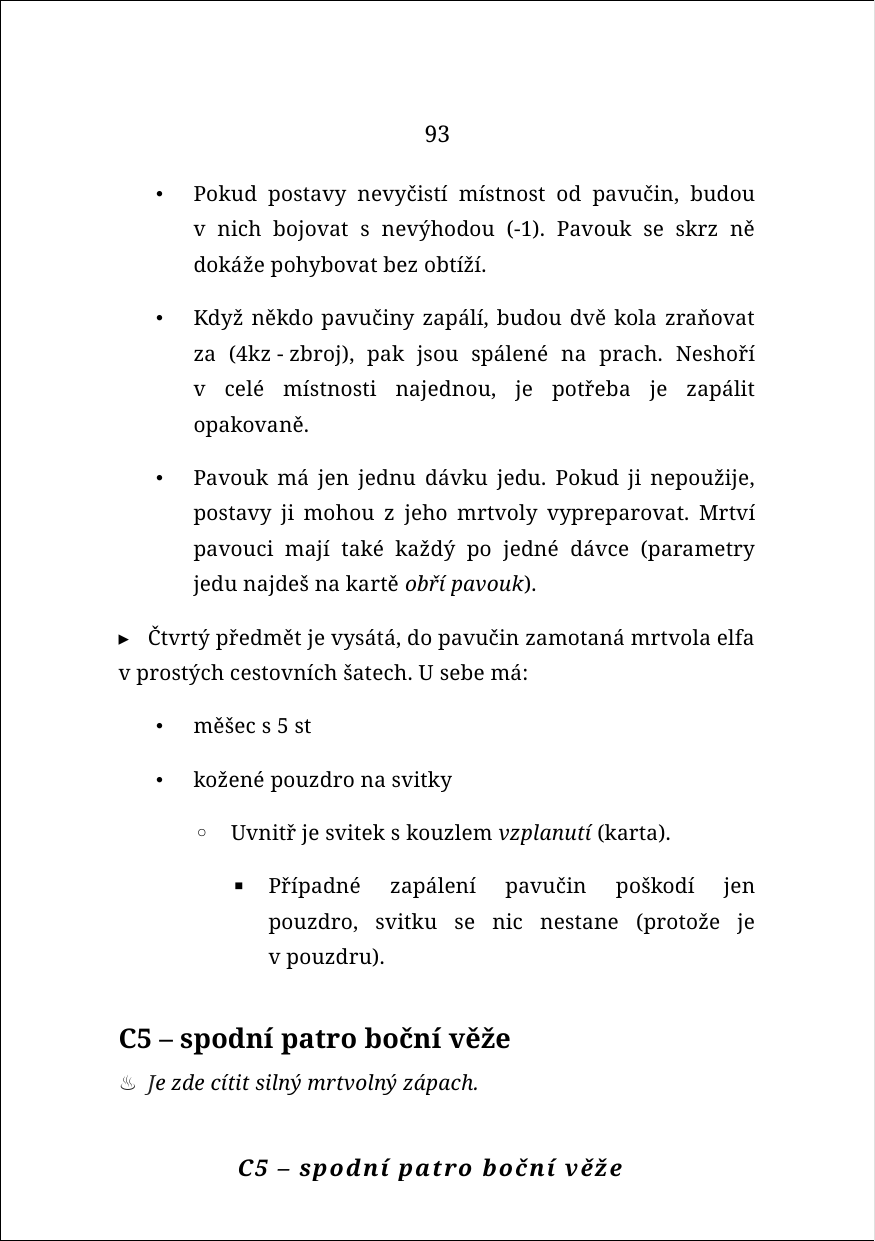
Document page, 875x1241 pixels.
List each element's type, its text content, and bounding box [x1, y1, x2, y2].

list Když někdo pavučiny zapálí, budou dvě kola zraňovat za (4kz - zbroj), pak jsou spálené na prach. Neshoří v⁠ celé místnosti najednou, je potřeba je zapálit opakovaně. [156, 303, 756, 438]
list Uvnitř je svitek s⁠ kouzlem vzplanutí (karta). [193, 818, 756, 846]
list Pokud postavy nevyčistí místnost od pavučin, budou v⁠ nich bojovat s⁠ nevýhodou (-1). Pavouk se skrz ně dokáže pohybovat bez obtíží. [156, 179, 756, 278]
list Pavouk má jen jednu dávku jedu. Pokud ji nepoužije, postavy ji mohou z⁠ jeho mrtvoly vypreparovat. Mrtví pavouci mají také každý po jedné dávce (parametry jedu najdeš na kartě obří pavouk). [156, 463, 756, 598]
subtitle C5 – spodní patro boční věže [118, 1019, 756, 1056]
list kožené pouzdro na svitky [156, 765, 756, 793]
text ▸ Čtvrtý předmět je vysátá, do pavučin zamotaná mrtvola elfa v⁠ prostých cestovních šatech. U⁠ sebe má: [118, 623, 756, 687]
list měšec s⁠ 5 st [156, 712, 756, 740]
text ♨ Je zde cítit silný mrtvolný zápach. [118, 1068, 756, 1096]
list Případné zapálení pavučin poškodí jen pouzdro, svitku se nic nestane (protože je v⁠ pouzdru). [231, 871, 756, 971]
